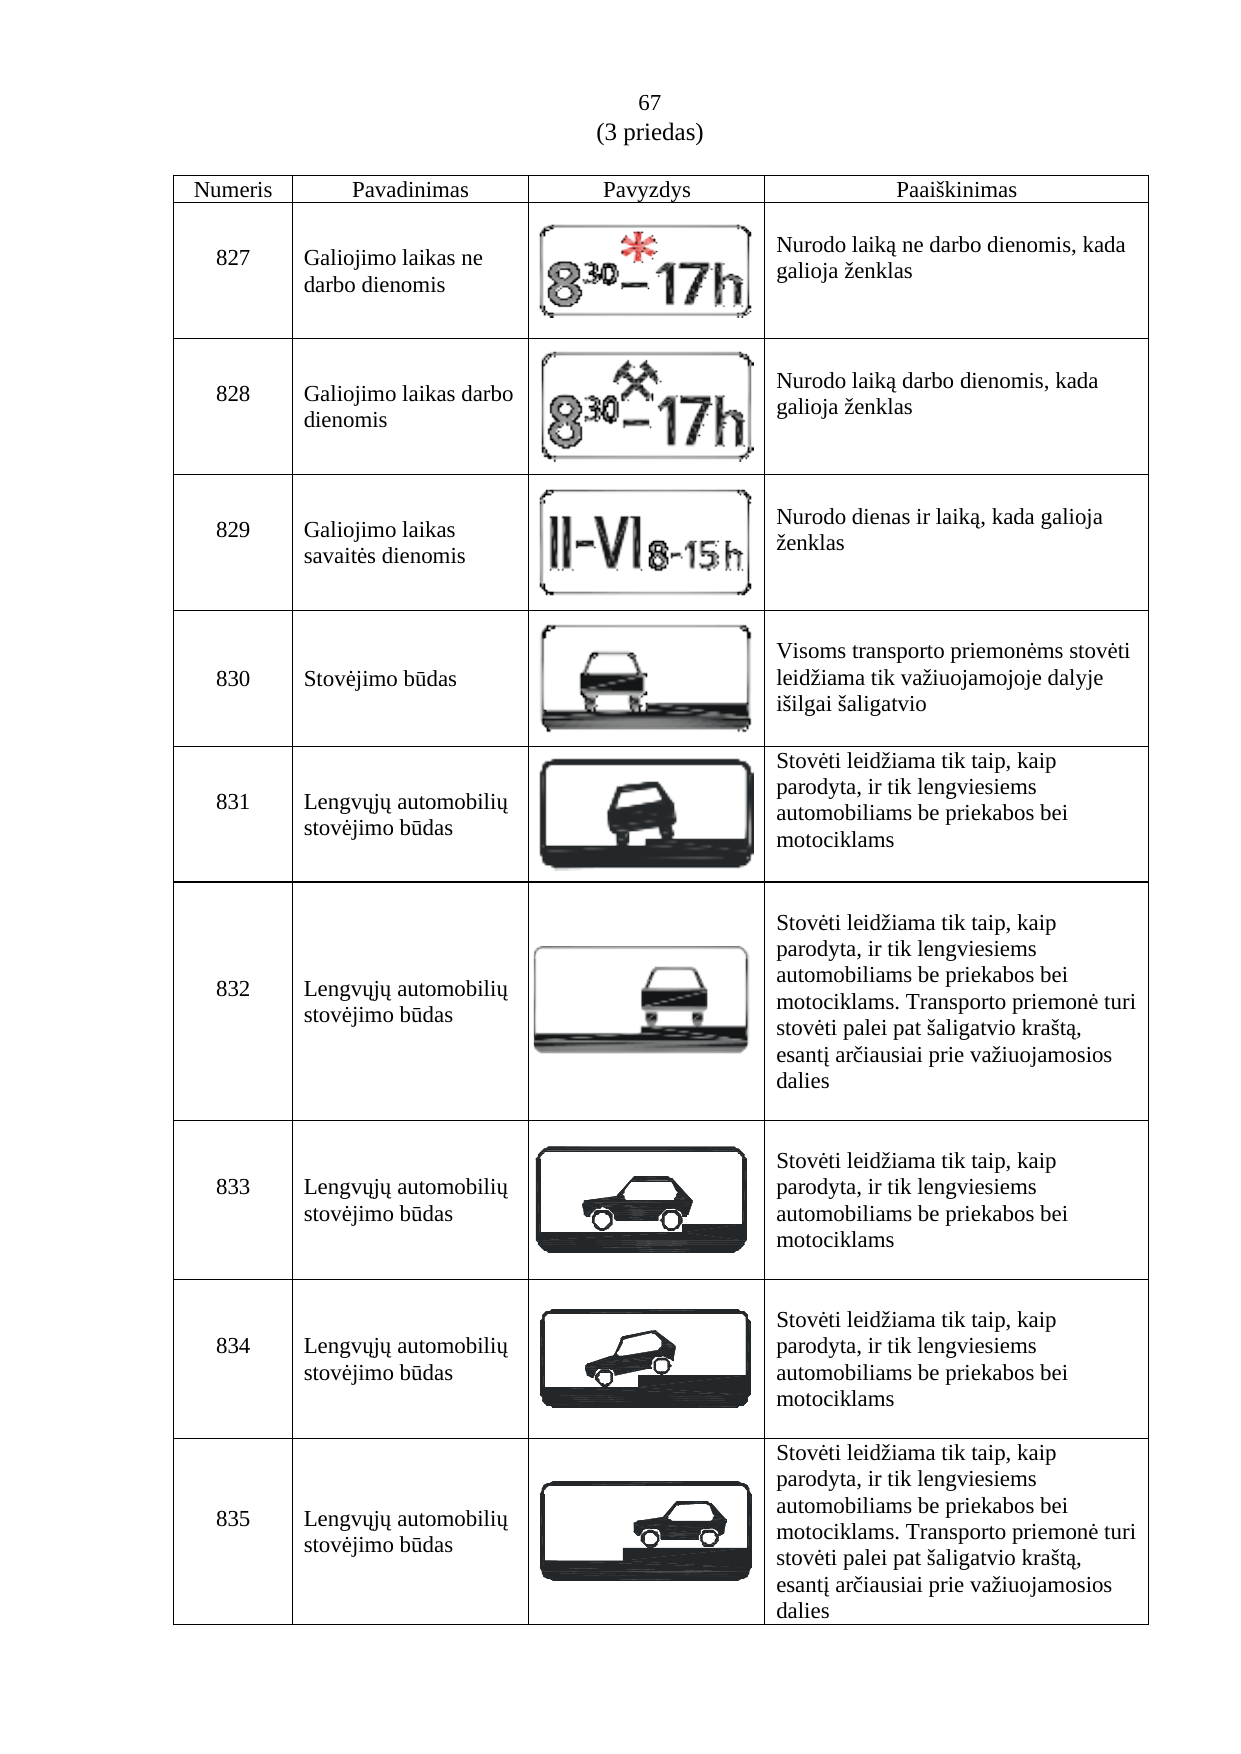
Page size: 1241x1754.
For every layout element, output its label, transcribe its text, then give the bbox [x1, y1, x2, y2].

table_cell Nurodo laiką ne darbo dienomis, kada galioja ženklas [765, 203, 1148, 338]
table_cell [529, 475, 764, 610]
table_cell 831 [174, 747, 292, 881]
table_cell 829 [174, 475, 292, 610]
table_cell 832 [174, 883, 292, 1120]
table_cell Galiojimo laikas darbo dienomis [293, 339, 528, 474]
table_cell Stovėti leidžiama tik taip, kaip parodyta, ir tik lengviesiems automobiliams be priekabos bei motociklams. Transporto priemonė turi stovėti palei pat šaligatvio kraštą, esantį arčiausiai prie važiuojamosios dalies [765, 1439, 1148, 1623]
table_cell [529, 883, 764, 1120]
table_cell [529, 747, 764, 881]
table_cell 835 [174, 1439, 292, 1623]
table_cell Galiojimo laikas savaitės dienomis [293, 475, 528, 610]
table_header Pavadinimas [293, 176, 528, 202]
table_cell Stovėjimo būdas [293, 611, 528, 746]
table_header Pavyzdys [529, 176, 764, 202]
table_cell Stovėti leidžiama tik taip, kaip parodyta, ir tik lengviesiems automobiliams be priekabos bei motociklams [765, 747, 1148, 881]
table_cell 830 [174, 611, 292, 746]
table_header Numeris [174, 176, 292, 202]
table_cell Lengvųjų automobilių stovėjimo būdas [293, 883, 528, 1120]
table_cell 833 [174, 1121, 292, 1279]
table_cell Stovėti leidžiama tik taip, kaip parodyta, ir tik lengviesiems automobiliams be priekabos bei motociklams [765, 1121, 1148, 1279]
table_cell [529, 611, 764, 746]
table_cell 828 [174, 339, 292, 474]
table_cell Stovėti leidžiama tik taip, kaip parodyta, ir tik lengviesiems automobiliams be priekabos bei motociklams [765, 1280, 1148, 1438]
table_cell Galiojimo laikas ne darbo dienomis [293, 203, 528, 338]
table_cell Lengvųjų automobilių stovėjimo būdas [293, 1121, 528, 1279]
table_cell [529, 339, 764, 474]
table_cell 827 [174, 203, 292, 338]
table_cell Lengvųjų automobilių stovėjimo būdas [293, 1280, 528, 1438]
table_cell Lengvųjų automobilių stovėjimo būdas [293, 747, 528, 881]
table_cell [529, 1121, 764, 1279]
table_cell [529, 1439, 764, 1623]
table_header Paaiškinimas [765, 176, 1148, 202]
table_cell Visoms transporto priemonėms stovėti leidžiama tik važiuojamojoje dalyje išilgai šaligatvio [765, 611, 1148, 746]
table_cell 834 [174, 1280, 292, 1438]
table_cell Lengvųjų automobilių stovėjimo būdas [293, 1439, 528, 1623]
table_cell Stovėti leidžiama tik taip, kaip parodyta, ir tik lengviesiems automobiliams be priekabos bei motociklams. Transporto priemonė turi stovėti palei pat šaligatvio kraštą, esantį arčiausiai prie važiuojamosios dalies [765, 883, 1148, 1120]
table_cell [529, 1280, 764, 1438]
table_cell Nurodo dienas ir laiką, kada galioja ženklas [765, 475, 1148, 610]
table_cell Nurodo laiką darbo dienomis, kada galioja ženklas [765, 339, 1148, 474]
table_cell [529, 203, 764, 338]
